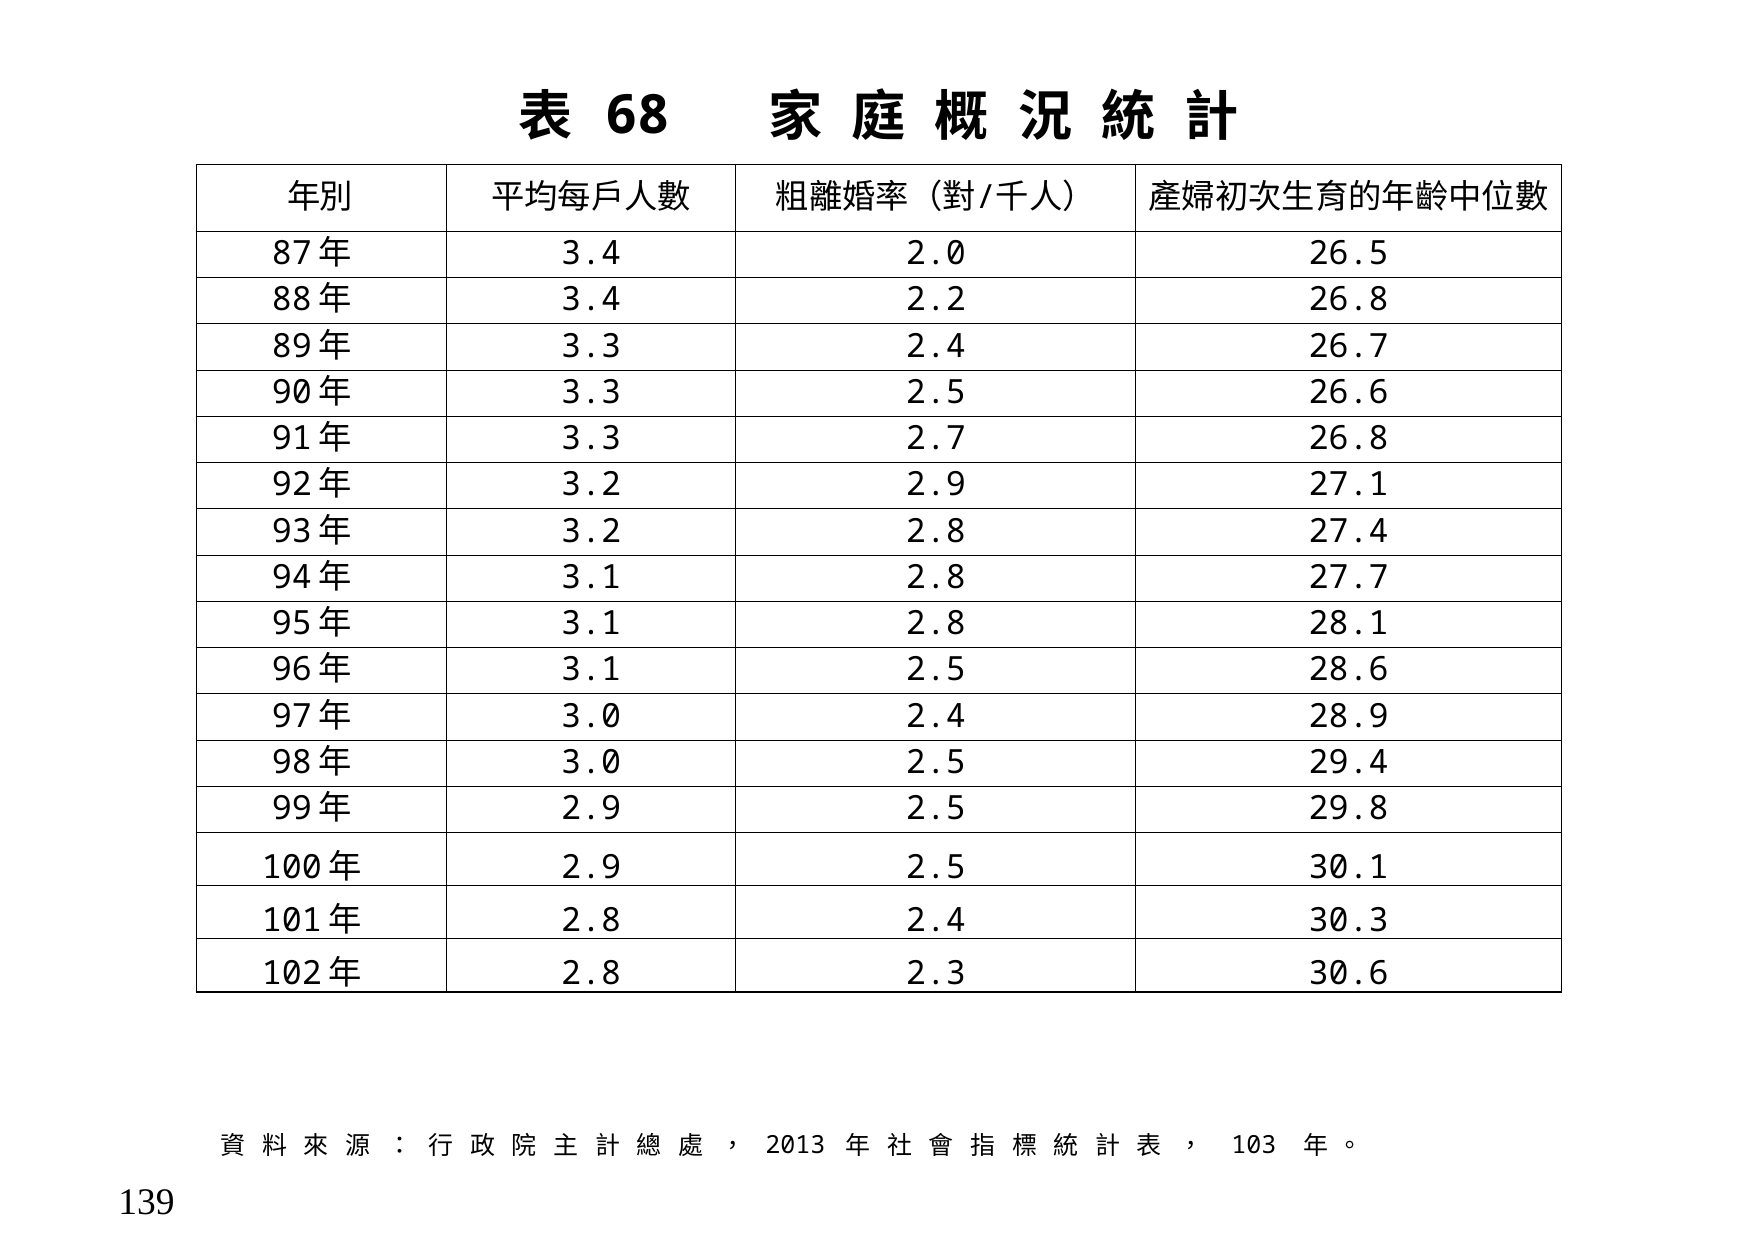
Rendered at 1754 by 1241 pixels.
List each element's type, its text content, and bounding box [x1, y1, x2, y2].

table_cell 2.9 [447, 787, 735, 832]
table_cell 3.2 [447, 463, 735, 508]
table_cell 29.4 [1136, 741, 1561, 786]
table_cell 88年 [197, 278, 446, 323]
table_header 平均每戶人數 [447, 165, 735, 231]
table_cell 95年 [197, 602, 446, 647]
table_cell 3.4 [447, 232, 735, 277]
table_cell 30.3 [1136, 886, 1561, 938]
table_cell 3.3 [447, 371, 735, 416]
table_cell 28.6 [1136, 648, 1561, 693]
table_cell 2.5 [736, 648, 1135, 693]
table_cell 2.5 [736, 787, 1135, 832]
table_cell 2.7 [736, 417, 1135, 462]
table_cell 2.8 [447, 886, 735, 938]
table_cell 3.3 [447, 417, 735, 462]
table_cell 101年 [197, 886, 446, 938]
table_cell 3.1 [447, 648, 735, 693]
table_cell 2.4 [736, 886, 1135, 938]
table_cell 3.0 [447, 741, 735, 786]
table_cell 27.1 [1136, 463, 1561, 508]
table_cell 2.0 [736, 232, 1135, 277]
subtitle 表68 家庭概況統計 [128, 39, 1628, 164]
table_cell 91年 [197, 417, 446, 462]
table_cell 3.2 [447, 509, 735, 554]
table_cell 2.9 [447, 833, 735, 885]
table_cell 26.7 [1136, 324, 1561, 369]
table_cell 92年 [197, 463, 446, 508]
table_cell 2.8 [736, 556, 1135, 601]
table_cell 28.9 [1136, 694, 1561, 739]
table_cell 2.5 [736, 833, 1135, 885]
table_cell 29.8 [1136, 787, 1561, 832]
table_cell 102年 [197, 939, 446, 991]
table_header 年別 [197, 165, 446, 231]
table_cell 2.4 [736, 694, 1135, 739]
table_cell 2.8 [736, 602, 1135, 647]
table_cell 3.3 [447, 324, 735, 369]
table_cell 87年 [197, 232, 446, 277]
table_cell 98年 [197, 741, 446, 786]
table_cell 2.8 [736, 509, 1135, 554]
table_cell 89年 [197, 324, 446, 369]
table_cell 26.6 [1136, 371, 1561, 416]
table_cell 26.8 [1136, 417, 1561, 462]
table_cell 26.5 [1136, 232, 1561, 277]
table_cell 27.4 [1136, 509, 1561, 554]
table_cell 2.2 [736, 278, 1135, 323]
table_cell 94年 [197, 556, 446, 601]
table_cell 26.8 [1136, 278, 1561, 323]
table_cell 100年 [197, 833, 446, 885]
table_cell 2.9 [736, 463, 1135, 508]
table_cell 99年 [197, 787, 446, 832]
table_header 產婦初次生育的年齡中位數 [1136, 165, 1561, 231]
table_cell 28.1 [1136, 602, 1561, 647]
table_cell 27.7 [1136, 556, 1561, 601]
table_cell 30.1 [1136, 833, 1561, 885]
table_cell 30.6 [1136, 939, 1561, 991]
table_cell 3.0 [447, 694, 735, 739]
table_cell 96年 [197, 648, 446, 693]
table_cell 90年 [197, 371, 446, 416]
table_cell 2.4 [736, 324, 1135, 369]
table_cell 3.1 [447, 556, 735, 601]
table_cell 2.8 [447, 939, 735, 991]
table_cell 3.4 [447, 278, 735, 323]
table_cell 2.5 [736, 371, 1135, 416]
table_cell 93年 [197, 509, 446, 554]
table_cell 2.5 [736, 741, 1135, 786]
table_cell 2.3 [736, 939, 1135, 991]
table_cell 3.1 [447, 602, 735, 647]
table_header 粗離婚率（對/千人） [736, 165, 1135, 231]
text 資料來源：行政院主計總處，2013年社會指標統計表，103年。 [128, 1102, 1628, 1164]
table_cell 97年 [197, 694, 446, 739]
